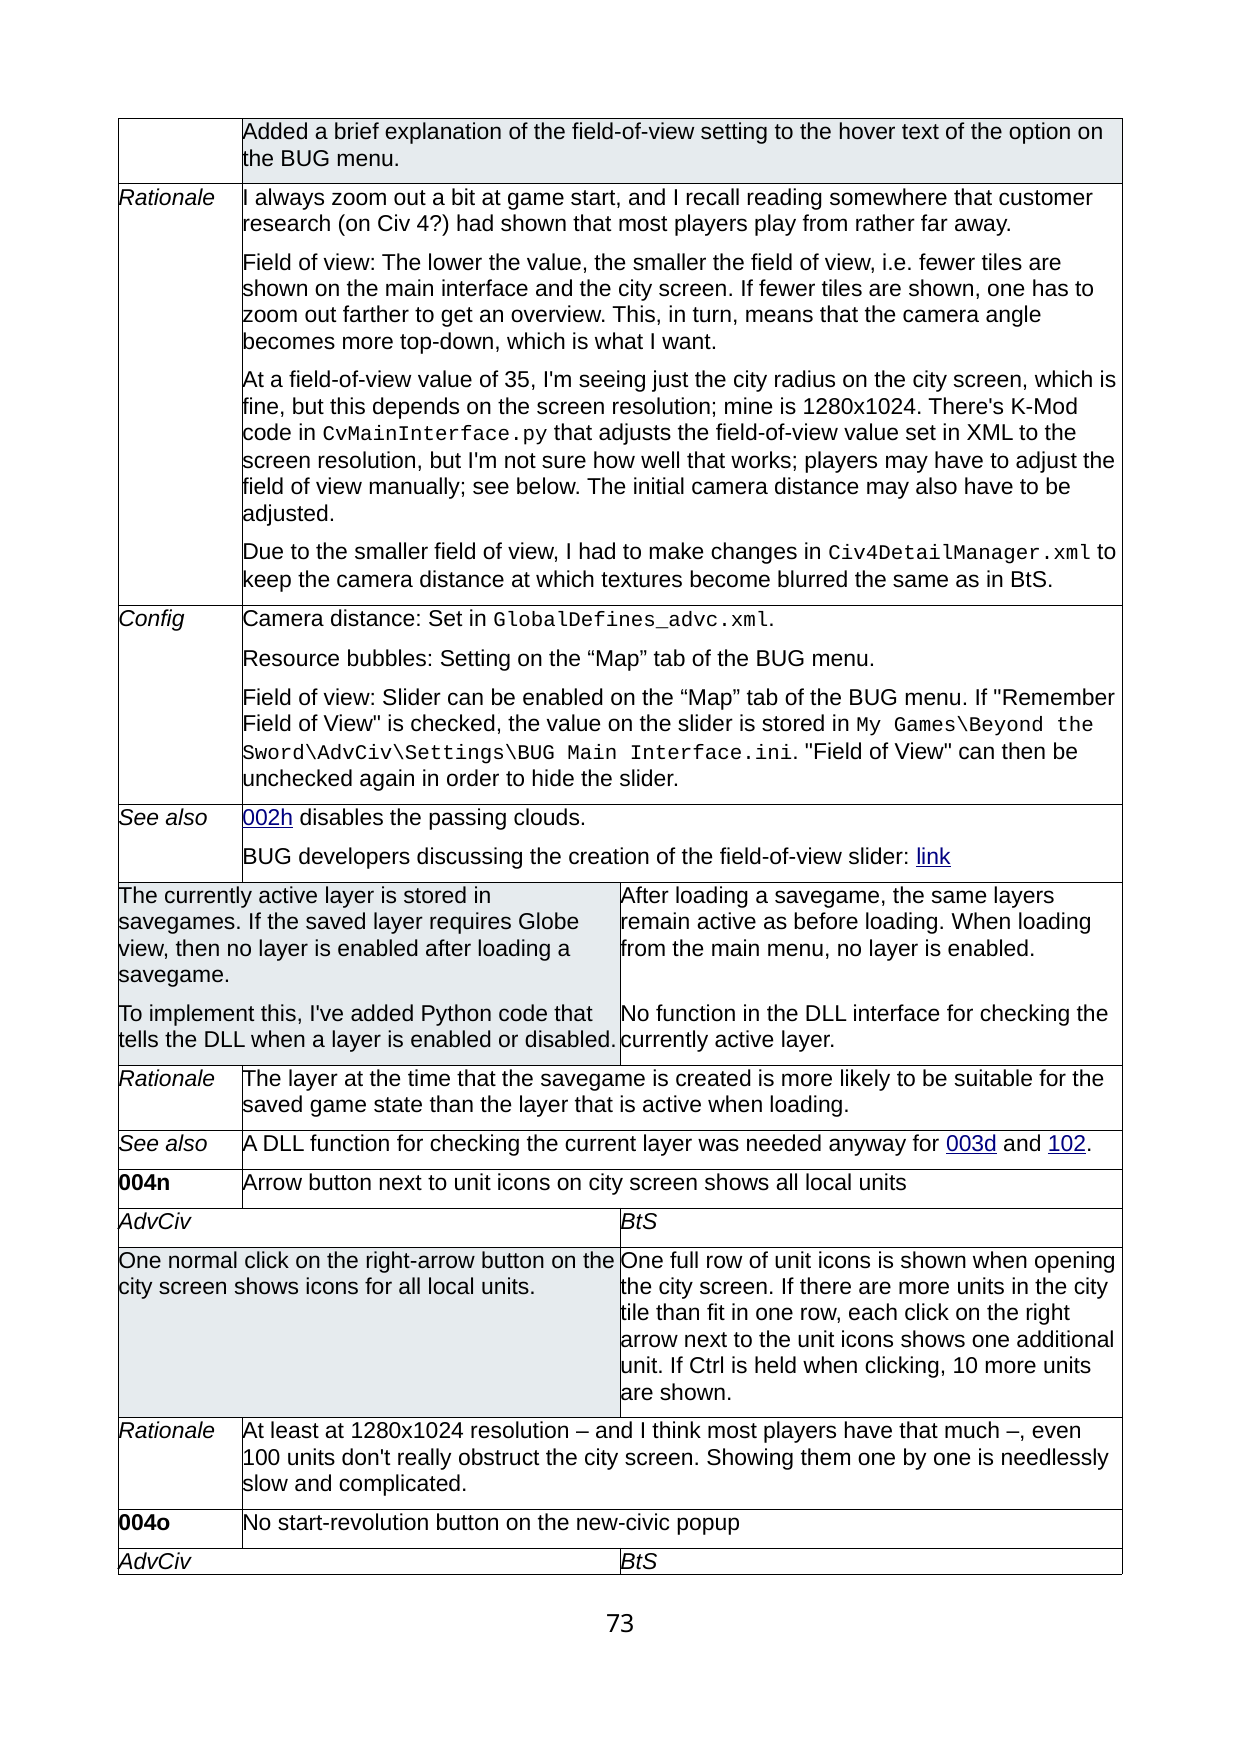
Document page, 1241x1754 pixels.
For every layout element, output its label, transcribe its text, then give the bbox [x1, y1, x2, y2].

table_cell BtS [621, 1549, 1122, 1574]
table_cell No start-revolution button on the new-civic popup [243, 1510, 1122, 1548]
table_cell Arrow button next to unit icons on city screen shows all local units [243, 1170, 1122, 1208]
table_cell [119, 119, 242, 183]
table_cell See also [119, 1131, 242, 1169]
table_cell Rationale [119, 1066, 242, 1130]
table_cell See also [119, 805, 242, 882]
table_cell AdvCiv [119, 1549, 620, 1574]
table_cell Added a brief explanation of the field-of-view setting to the hover text of the option on the BUG menu. [243, 119, 1122, 183]
table_cell The layer at the time that the savegame is created is more likely to be suitable for the saved game state than the layer that is active when loading. [243, 1066, 1122, 1130]
table_cell One full row of unit icons is shown when opening the city screen. If there are more units in the city tile than fit in one row, each click on the right arrow next to the unit icons shows one additional unit. If Ctrl is held when clicking, 10 more units are shown. [621, 1248, 1122, 1417]
table_cell 004o [119, 1510, 242, 1548]
table_cell One normal click on the right-arrow button on the city screen shows icons for all local units. [119, 1248, 620, 1417]
table_cell 002h disables the passing clouds. BUG developers discussing the creation of the field-of-view slider: link [243, 805, 1122, 882]
table_cell AdvCiv [119, 1209, 620, 1247]
table_cell Camera distance: Set in GlobalDefines_advc.xml. Resource bubbles: Setting on the “Map” tab of the BUG menu. Field of view: Slider can be enabled on the “Map” tab of the BUG menu. If "Remember Field of View" is checked, the value on the slider is stored in My Games\Beyond the Sword\AdvCiv\Settings\BUG Main Interface.ini. "Field of View" can then be unchecked again in order to hide the slider. [243, 606, 1122, 804]
table_cell BtS [621, 1209, 1122, 1247]
table_cell The currently active layer is stored in savegames. If the saved layer requires Globe view, then no layer is enabled after loading a savegame. To implement this, I've added Python code that tells the DLL when a layer is enabled or disabled. [119, 883, 620, 1065]
table_cell A DLL function for checking the current layer was needed anyway for 003d and 102. [243, 1131, 1122, 1169]
table_cell Rationale [119, 1418, 242, 1509]
table_cell After loading a savegame, the same layers remain active as before loading. When loading from the main menu, no layer is enabled. No function in the DLL interface for checking the currently active layer. [621, 883, 1122, 1065]
table_cell Config [119, 606, 242, 804]
table_cell 004n [119, 1170, 242, 1208]
table_cell Rationale [119, 184, 242, 605]
table_cell At least at 1280x1024 resolution – and I think most players have that much –, even 100 units don't really obstruct the city screen. Showing them one by one is needlessly slow and complicated. [243, 1418, 1122, 1509]
table_cell I always zoom out a bit at game start, and I recall reading somewhere that customer research (on Civ 4?) had shown that most players play from rather far away. Field of view: The lower the value, the smaller the field of view, i.e. fewer tiles are shown on the main interface and the city screen. If fewer tiles are shown, one has to zoom out farther to get an overview. This, in turn, means that the camera angle becomes more top-down, which is what I want. At a field-of-view value of 35, I'm seeing just the city radius on the city screen, which is fine, but this depends on the screen resolution; mine is 1280x1024. There's K-Mod code in CvMainInterface.py that adjusts the field-of-view value set in XML to the screen resolution, but I'm not sure how well that works; players may have to adjust the field of view manually; see below. The initial camera distance may also have to be adjusted. Due to the smaller field of view, I had to make changes in Civ4DetailManager.xml to keep the camera distance at which textures become blurred the same as in BtS. [243, 184, 1122, 605]
